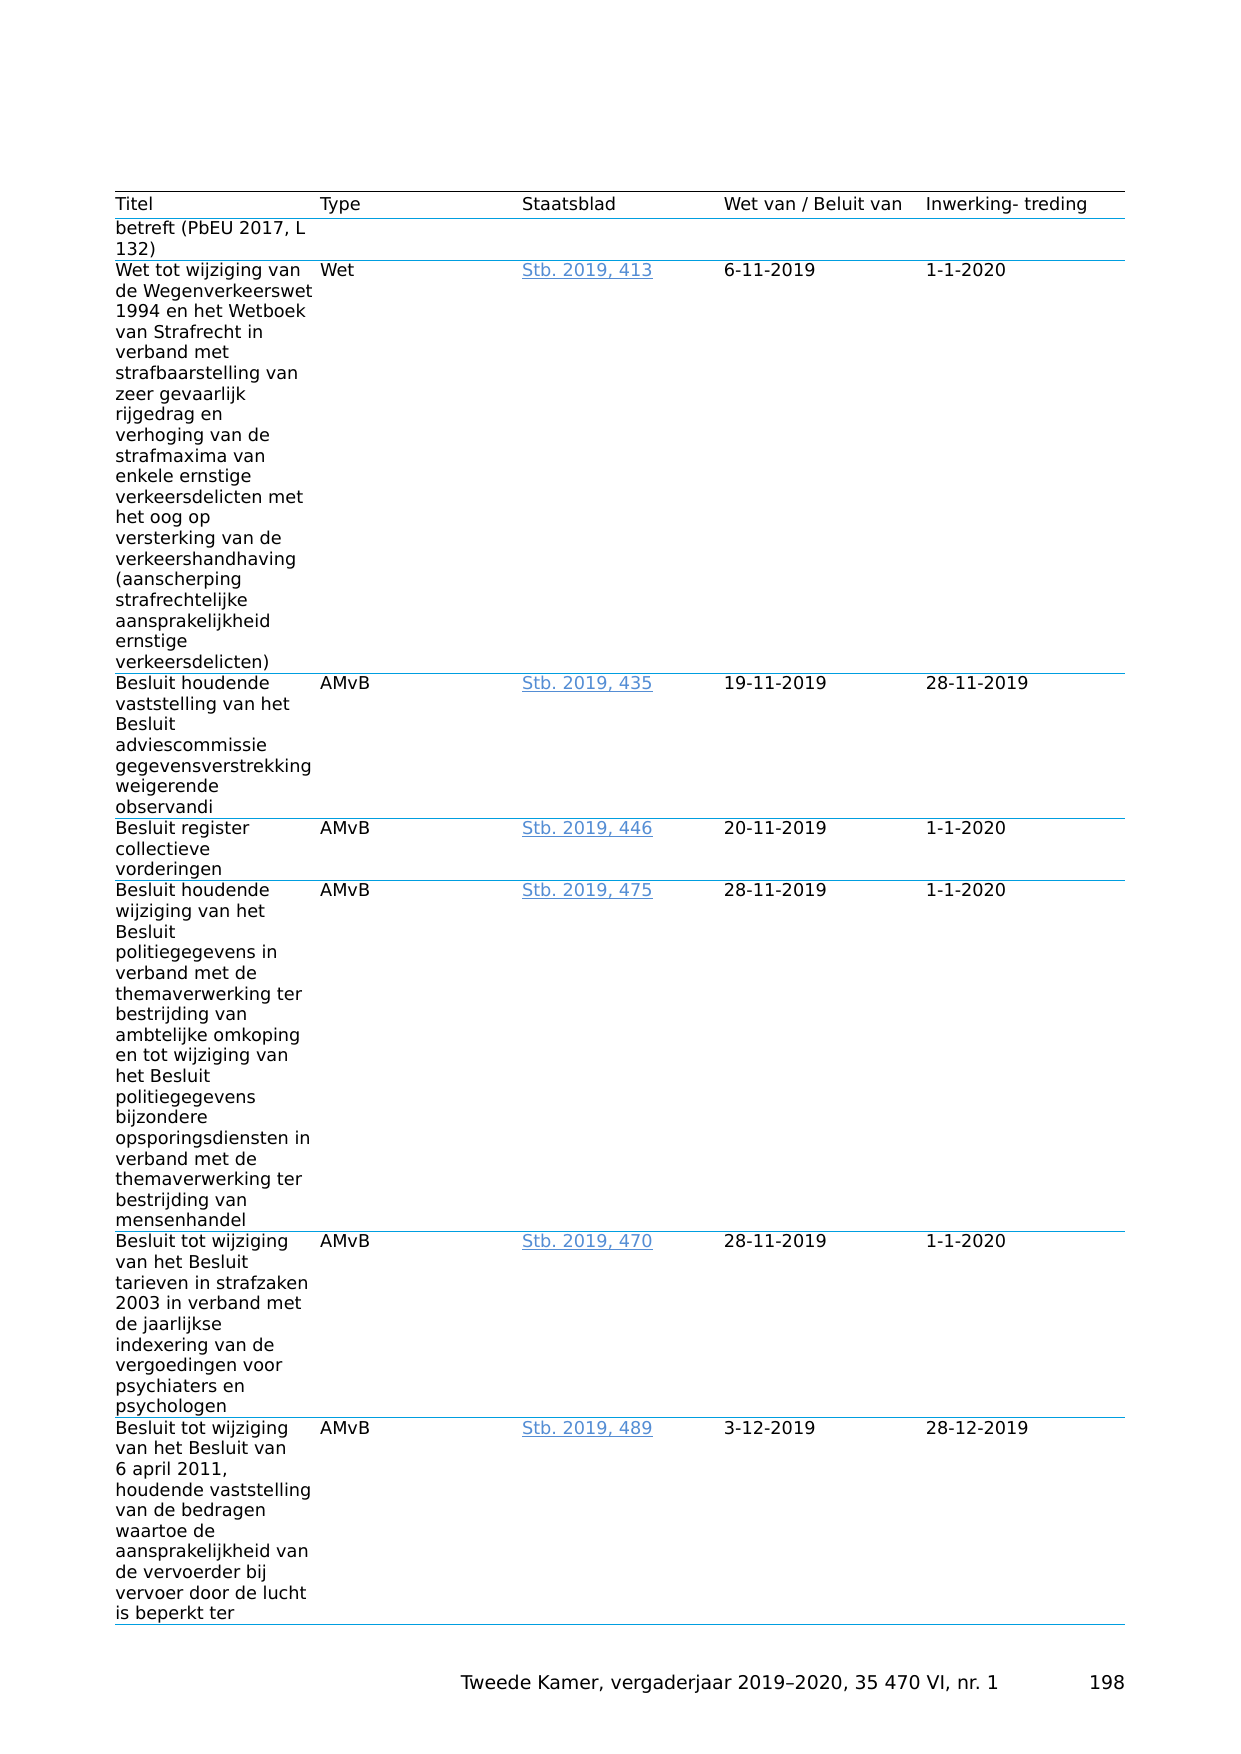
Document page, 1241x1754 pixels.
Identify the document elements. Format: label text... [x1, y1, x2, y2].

table_cell 19-11-2019 [721, 674, 923, 817]
table_cell 28-11-2019 [721, 881, 923, 1231]
table_cell 28-11-2019 [721, 1232, 923, 1417]
table_header Type [317, 192, 519, 218]
table_cell Besluit houdende vaststelling van het Besluit adviescommissie gegevensverstrekking weigerende observandi [115, 674, 317, 817]
table_header Staatsblad [519, 192, 721, 218]
table_cell 1-1-2020 [923, 819, 1125, 880]
table_cell Stb. 2019, 475 [519, 881, 721, 1231]
table_cell [923, 219, 1125, 259]
table_header Titel [115, 192, 317, 218]
table_cell Besluit tot wijziging van het Besluit tarieven in strafzaken 2003 in verband met de jaarlijkse indexering van de vergoedingen voor psychiaters en psychologen [115, 1232, 317, 1417]
table_header Inwerking- treding [923, 192, 1125, 218]
table_cell AMvB [317, 819, 519, 880]
table_cell Besluit houdende wijziging van het Besluit politiegegevens in verband met de themaverwerking ter bestrijding van ambtelijke omkoping en tot wijziging van het Besluit politiegegevens bijzondere opsporingsdiensten in verband met de themaverwerking ter bestrijding van mensenhandel [115, 881, 317, 1231]
table_cell AMvB [317, 674, 519, 817]
table_cell betreft (PbEU 2017, L 132) [115, 219, 317, 259]
table_header Wet van / Beluit van [721, 192, 923, 218]
table_cell Stb. 2019, 489 [519, 1418, 721, 1624]
table_cell Besluit tot wijziging van het Besluit van 6 april 2011, houdende vaststelling van de bedragen waartoe de aansprakelijkheid van de vervoerder bij vervoer door de lucht is beperkt ter [115, 1418, 317, 1624]
table_cell AMvB [317, 1232, 519, 1417]
table_cell Stb. 2019, 446 [519, 819, 721, 880]
table_cell AMvB [317, 1418, 519, 1624]
table_cell Besluit register collectieve vorderingen [115, 819, 317, 880]
table_cell [317, 219, 519, 259]
table_cell 28-11-2019 [923, 674, 1125, 817]
table_cell Stb. 2019, 470 [519, 1232, 721, 1417]
table_cell 28-12-2019 [923, 1418, 1125, 1624]
table_cell Stb. 2019, 435 [519, 674, 721, 817]
table_cell 1-1-2020 [923, 261, 1125, 672]
table_cell 1-1-2020 [923, 881, 1125, 1231]
table_cell Wet [317, 261, 519, 672]
table_cell 20-11-2019 [721, 819, 923, 880]
table_cell 6-11-2019 [721, 261, 923, 672]
table_cell Stb. 2019, 413 [519, 261, 721, 672]
table_cell [721, 219, 923, 259]
table_cell AMvB [317, 881, 519, 1231]
table_cell [519, 219, 721, 259]
table_cell 3-12-2019 [721, 1418, 923, 1624]
table_cell 1-1-2020 [923, 1232, 1125, 1417]
table_cell Wet tot wijziging van de Wegenverkeerswet 1994 en het Wetboek van Strafrecht in verband met strafbaarstelling van zeer gevaarlijk rijgedrag en verhoging van de strafmaxima van enkele ernstige verkeersdelicten met het oog op versterking van de verkeershandhaving (aanscherping strafrechtelijke aansprakelijkheid ernstige verkeersdelicten) [115, 261, 317, 672]
